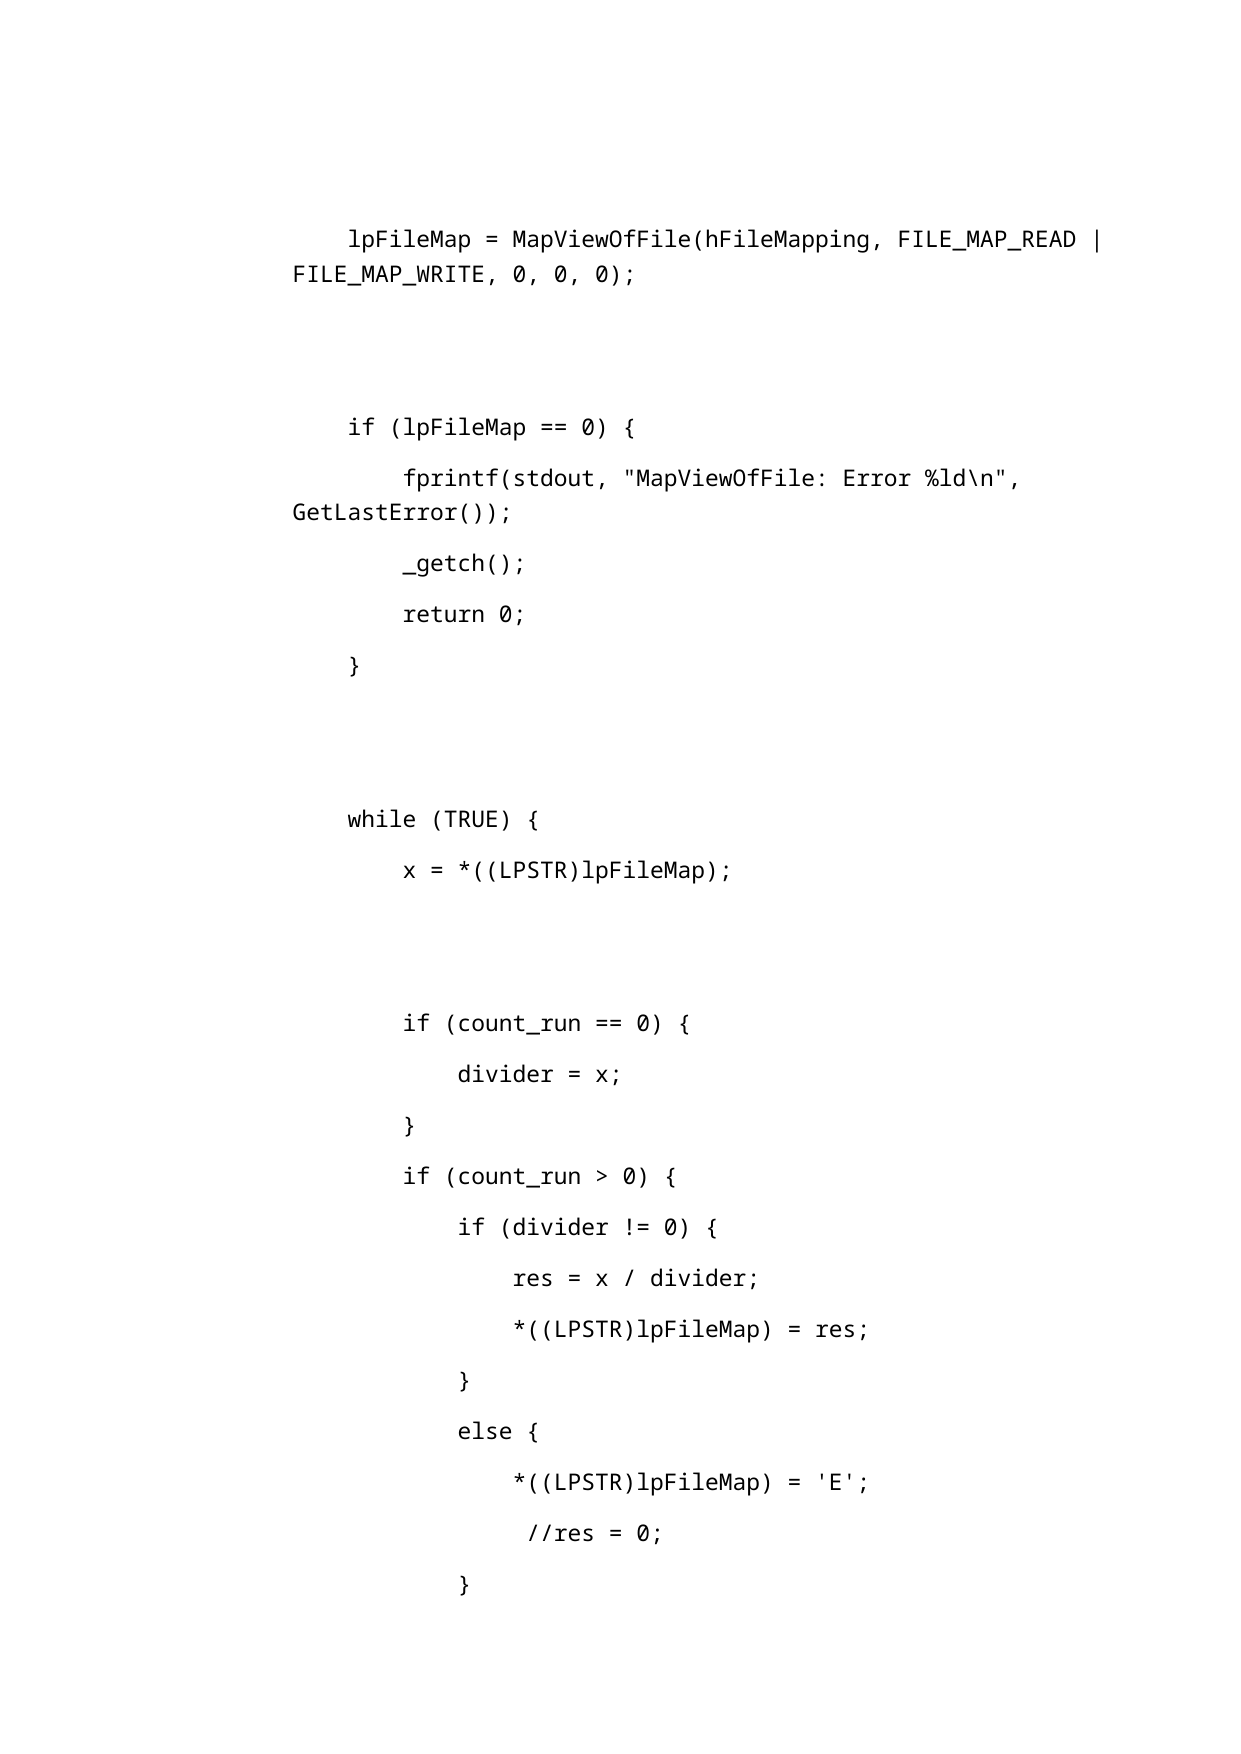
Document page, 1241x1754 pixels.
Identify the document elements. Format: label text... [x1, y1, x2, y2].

table_cell res = x / divider; [277, 1259, 1153, 1310]
table_cell [107, 1514, 277, 1565]
table_cell [107, 1463, 277, 1514]
table_cell [277, 118, 1153, 220]
table_cell x = *((LPSTR)lpFileMap); [277, 850, 1153, 901]
table_cell [107, 1310, 277, 1361]
table_cell [107, 901, 277, 1003]
table_cell [277, 306, 1153, 408]
table_cell } [277, 646, 1153, 697]
table_cell [107, 1412, 277, 1463]
table_cell [107, 1004, 277, 1054]
table_cell [107, 1361, 277, 1412]
table_cell } [277, 1361, 1153, 1412]
table_cell *((LPSTR)lpFileMap) = res; [277, 1310, 1153, 1361]
table_cell [107, 1565, 277, 1616]
table_cell [107, 646, 277, 697]
table_cell } [277, 1106, 1153, 1157]
table_cell [107, 544, 277, 595]
table_cell lpFileMap = MapViewOfFile(hFileMapping, FILE_MAP_READ | FILE_MAP_WRITE, 0, 0, 0); [277, 220, 1153, 306]
table_cell [107, 118, 277, 220]
table_cell if (lpFileMap == 0) { [277, 408, 1153, 459]
table_cell [107, 799, 277, 850]
table_cell [107, 1208, 277, 1259]
table_cell while (TRUE) { [277, 799, 1153, 850]
table_cell if (count_run == 0) { [277, 1004, 1153, 1054]
table_cell divider = x; [277, 1055, 1153, 1106]
table_cell _getch(); [277, 544, 1153, 595]
table_cell [107, 850, 277, 901]
table_cell return 0; [277, 595, 1153, 646]
table_cell [107, 1055, 277, 1106]
table_cell [107, 306, 277, 408]
table_cell [107, 1106, 277, 1157]
table_cell [107, 408, 277, 459]
table_cell [107, 1259, 277, 1310]
table_cell [107, 459, 277, 544]
table_cell [107, 220, 277, 306]
table_cell [107, 697, 277, 799]
table_cell if (count_run > 0) { [277, 1157, 1153, 1208]
table_cell [277, 697, 1153, 799]
table_cell [107, 595, 277, 646]
table_cell [107, 1157, 277, 1208]
table_cell fprintf(stdout, "MapViewOfFile: Error %ld\n", GetLastError()); [277, 459, 1153, 544]
table_cell *((LPSTR)lpFileMap) = 'E'; [277, 1463, 1153, 1514]
table_cell //res = 0; [277, 1514, 1153, 1565]
table_cell if (divider != 0) { [277, 1208, 1153, 1259]
table_cell } [277, 1565, 1153, 1616]
table_cell [277, 901, 1153, 1003]
table_cell else { [277, 1412, 1153, 1463]
